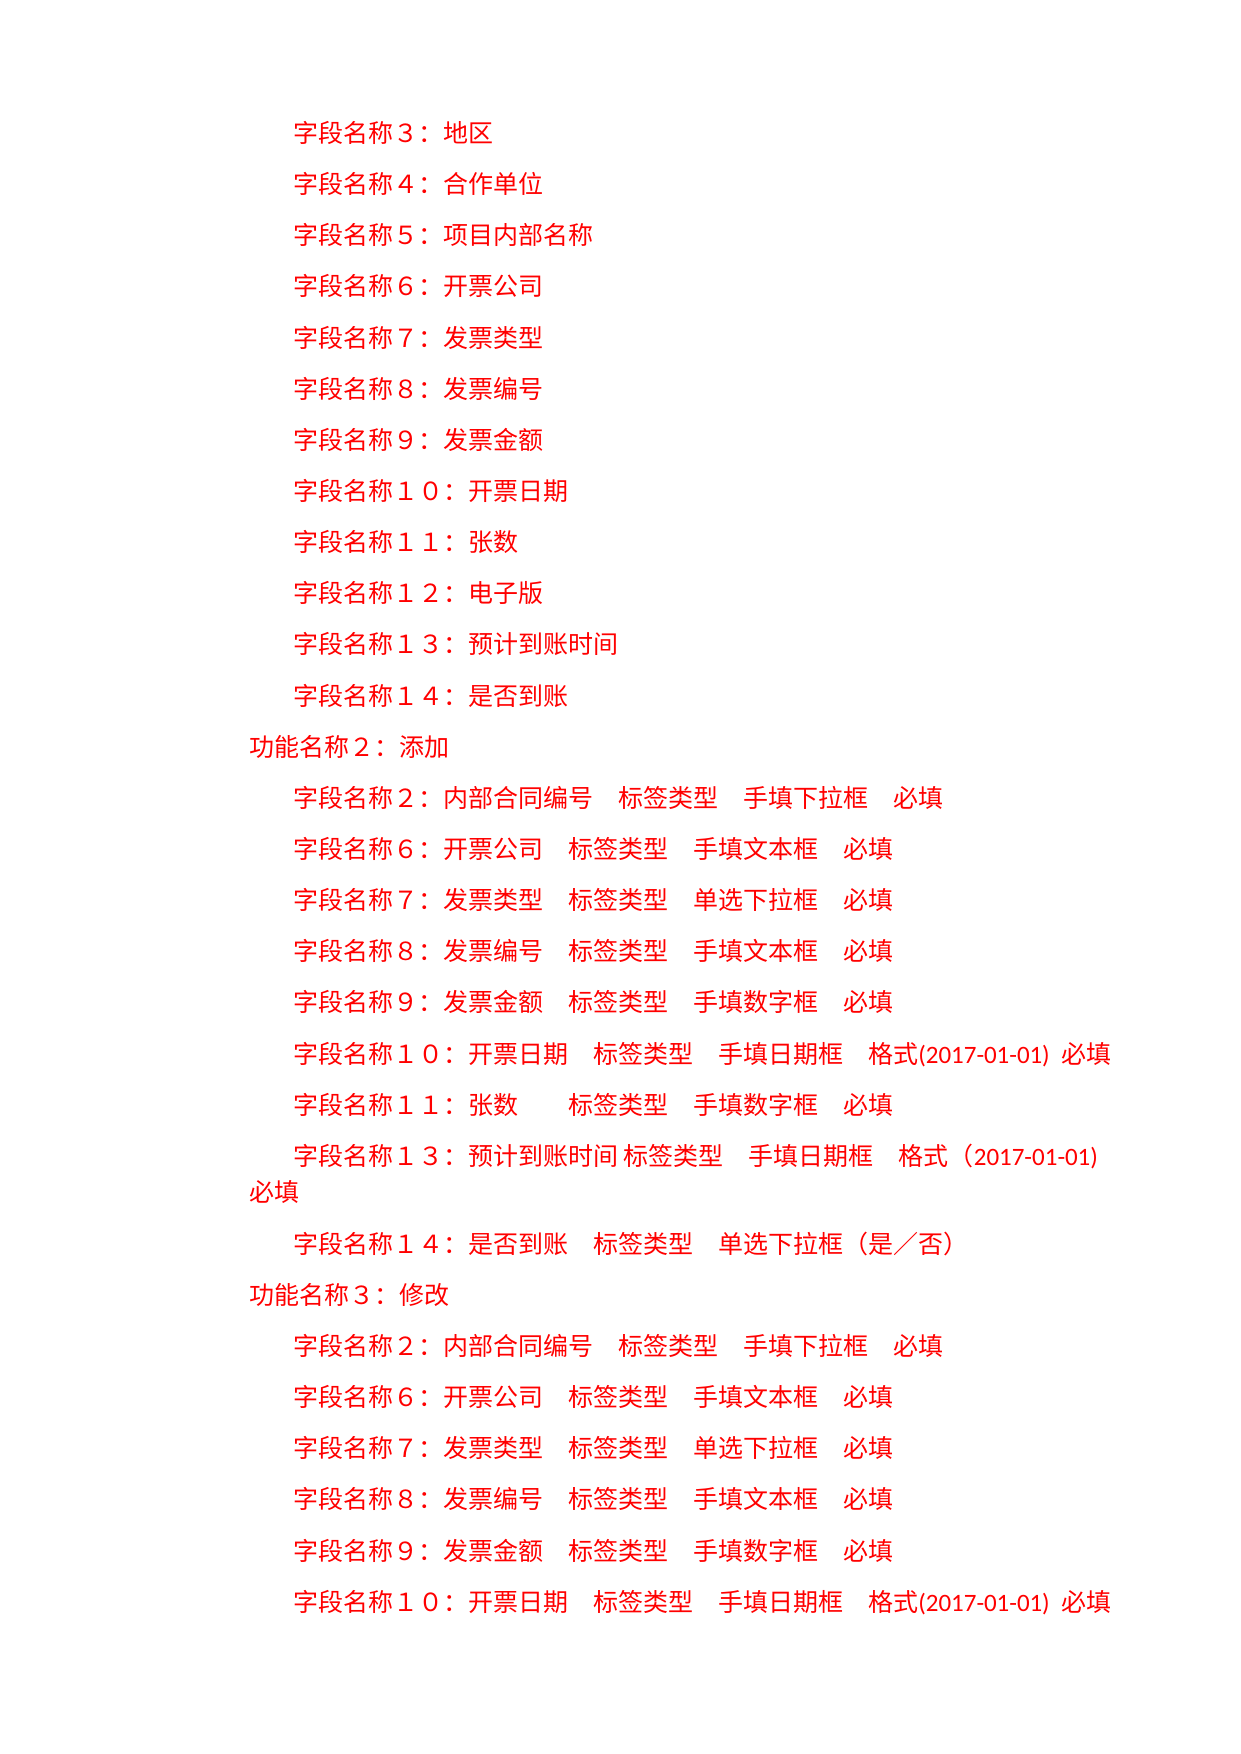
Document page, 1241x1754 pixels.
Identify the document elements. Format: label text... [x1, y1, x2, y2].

text 字段名称６：开票公司 标签类型 手填文本框 必填 [249, 834, 1122, 865]
text 字段名称９：发票金额 标签类型 手填数字框 必填 [249, 988, 1122, 1018]
text 字段名称１４：是否到账 标签类型 单选下拉框（是／否） [249, 1229, 1122, 1259]
text 字段名称５：项目内部名称 [249, 220, 1122, 251]
text 字段名称７：发票类型 标签类型 单选下拉框 必填 [249, 1433, 1122, 1464]
text 字段名称１０：开票日期 [249, 476, 1122, 507]
text 字段名称３：地区 [249, 118, 1122, 149]
text 字段名称２：内部合同编号 标签类型 手填下拉框 必填 [249, 1331, 1122, 1362]
text 字段名称７：发票类型 标签类型 单选下拉框 必填 [249, 885, 1122, 916]
text 字段名称７：发票类型 [249, 323, 1122, 353]
text 字段名称１２：电子版 [249, 578, 1122, 609]
text 字段名称６：开票公司 标签类型 手填文本框 必填 [249, 1382, 1122, 1413]
text 字段名称１１：张数 标签类型 手填数字框 必填 [249, 1090, 1122, 1120]
text 字段名称６：开票公司 [249, 272, 1122, 302]
text 字段名称９：发票金额 [249, 425, 1122, 456]
text 字段名称２：内部合同编号 标签类型 手填下拉框 必填 [249, 783, 1122, 813]
text 字段名称９：发票金额 标签类型 手填数字框 必填 [249, 1536, 1122, 1566]
text 字段名称１０：开票日期 标签类型 手填日期框 格式(2017-01-01) 必填 [249, 1039, 1122, 1069]
text 字段名称１４：是否到账 [249, 681, 1122, 711]
text 字段名称１０：开票日期 标签类型 手填日期框 格式(2017-01-01) 必填 [249, 1587, 1122, 1617]
text 功能名称２：添加 [206, 732, 1122, 762]
text 字段名称８：发票编号 [249, 374, 1122, 404]
text 字段名称４：合作单位 [249, 169, 1122, 200]
text 字段名称１１：张数 [249, 527, 1122, 558]
text 字段名称１３：预计到账时间 [249, 629, 1122, 660]
text 字段名称８：发票编号 标签类型 手填文本框 必填 [249, 936, 1122, 967]
text 功能名称３：修改 [206, 1280, 1122, 1310]
text 字段名称１３：预计到账时间 标签类型 手填日期框 格式（2017-01-01) 必填 [249, 1141, 1122, 1208]
text 字段名称８：发票编号 标签类型 手填文本框 必填 [249, 1484, 1122, 1515]
